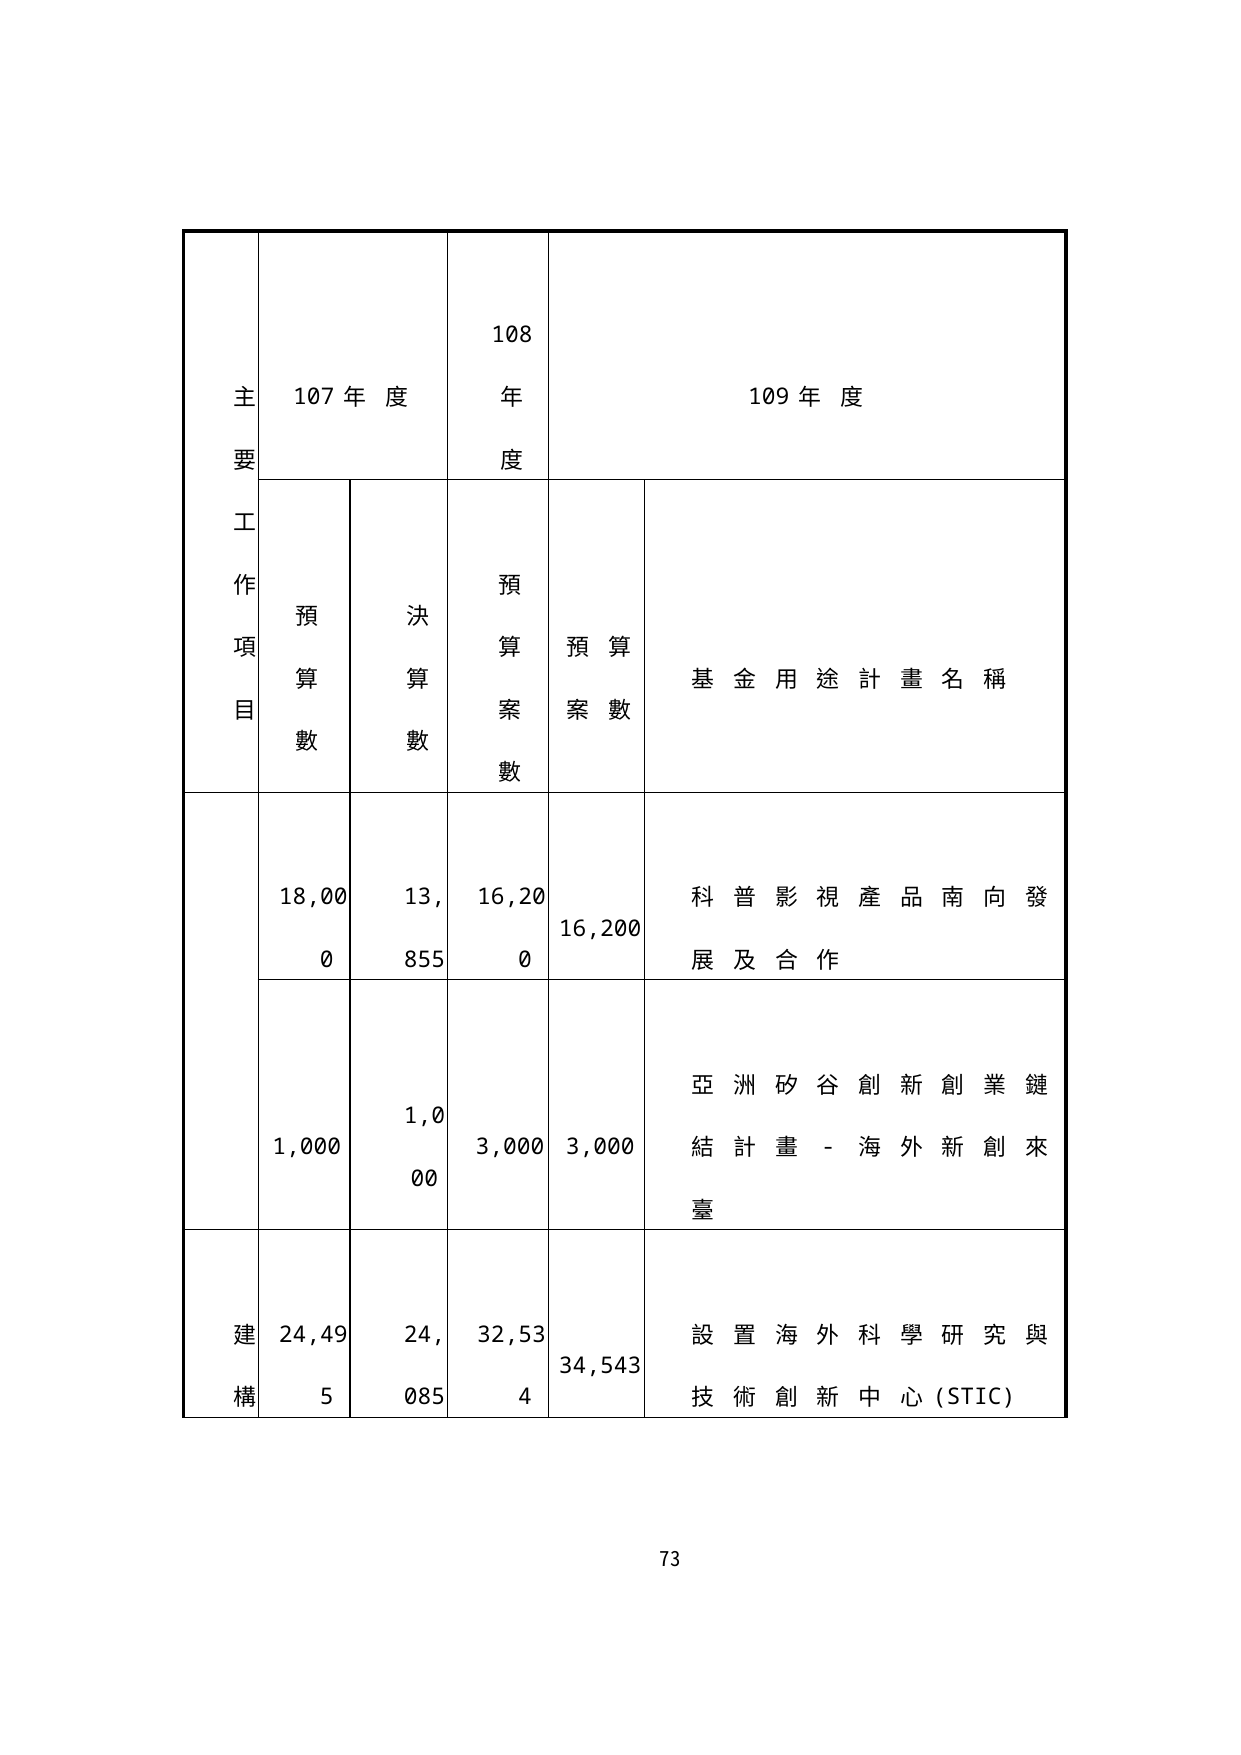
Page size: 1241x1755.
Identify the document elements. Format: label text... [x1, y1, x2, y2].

table_cell 34,543 [549, 1230, 644, 1417]
table_cell 科普影視產品南向發展及合作 [645, 793, 1064, 979]
table_cell 亞洲矽谷創新創業鏈結計畫-海外新創來臺 [645, 980, 1064, 1229]
table_cell 3,000 [448, 980, 548, 1229]
table_header 109年度 [549, 233, 1064, 479]
table_cell 基金用途計畫名稱 [645, 480, 1064, 792]
table_cell 1,000 [351, 980, 447, 1229]
table_cell 預算數 [259, 480, 349, 792]
table_cell 設置海外科學研究與技術創新中心(STIC) [645, 1230, 1064, 1417]
table_cell 24,495 [259, 1230, 349, 1417]
table_cell 決算數 [351, 480, 447, 792]
table_cell 3,000 [549, 980, 644, 1229]
table_cell 預算案數 [549, 480, 644, 792]
table_cell [185, 793, 258, 1229]
table_cell 1,000 [259, 980, 349, 1229]
table_cell 24,085 [351, 1230, 447, 1417]
table_header 108年度 [448, 233, 548, 479]
table_header 主要工作項目 [185, 233, 258, 792]
table_cell 18,000 [259, 793, 349, 979]
table_cell 13,855 [351, 793, 447, 979]
table_cell 16,200 [448, 793, 548, 979]
table_cell 預算案數 [448, 480, 548, 792]
table_cell 32,534 [448, 1230, 548, 1417]
table_cell 建構 [185, 1230, 258, 1417]
table_header 107年度 [259, 233, 447, 479]
table_cell 16,200 [549, 793, 644, 979]
